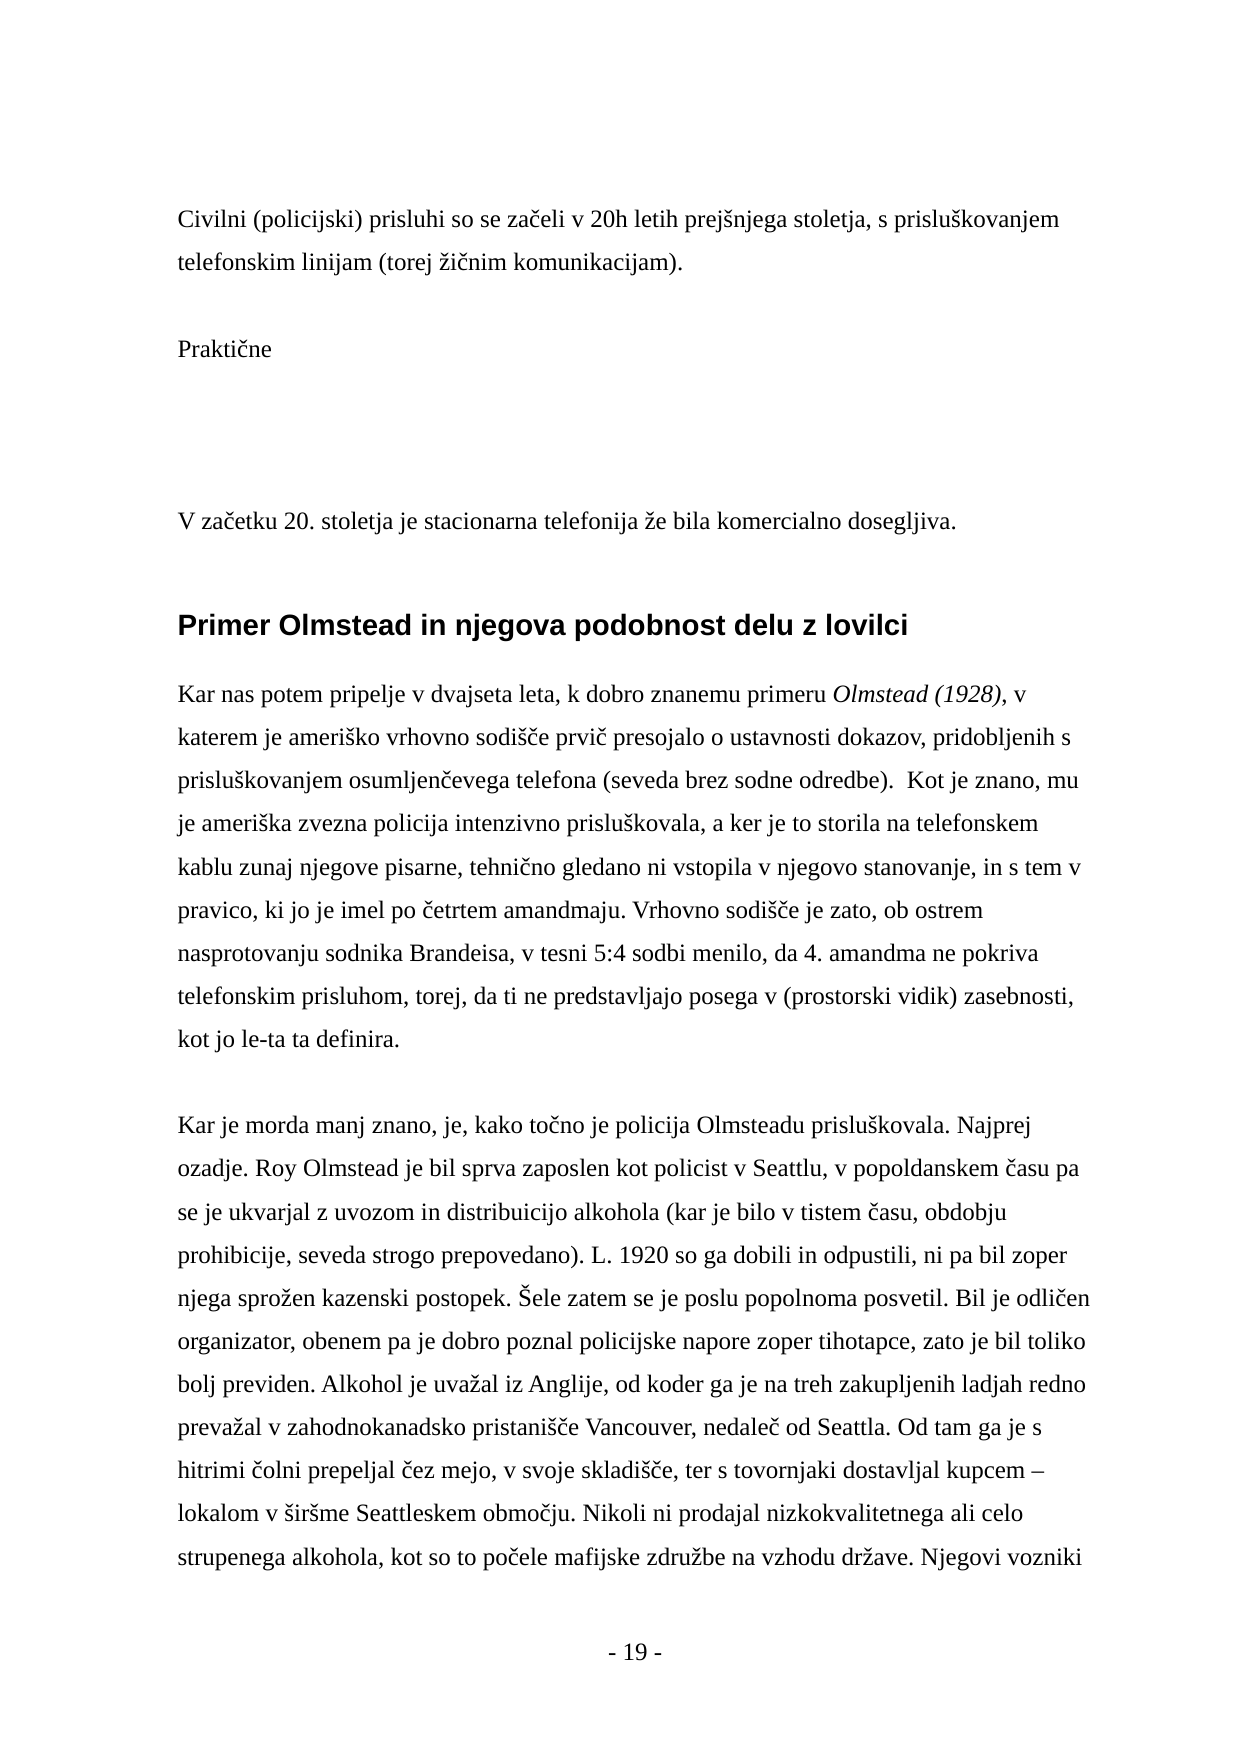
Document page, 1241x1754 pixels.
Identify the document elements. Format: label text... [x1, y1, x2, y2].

text Praktične [177, 334, 1093, 362]
text Kar nas potem pripelje v dvajseta leta, k dobro znanemu primeru Olmstead (1928), v katerem je ameriško vrhovno sodišče prvič presojalo o ustavnosti dokazov, pridobljenih s prisluškovanjem osumljenčevega telefona (seveda brez sodne odredbe). Kot je znano, mu je ameriška zvezna policija intenzivno prisluškovala, a ker je to storila na telefonskem kablu zunaj njegove pisarne, tehnično gledano ni vstopila v njegovo stanovanje, in s tem v pravico, ki jo je imel po četrtem amandmaju. Vrhovno sodišče je zato, ob ostrem nasprotovanju sodnika Brandeisa, v tesni 5:4 sodbi menilo, da 4. amandma ne pokriva telefonskim prisluhom, torej, da ti ne predstavljajo posega v (prostorski vidik) zasebnosti, kot jo le-ta ta definira. [177, 679, 1093, 1053]
subtitle Primer Olmstead in njegova podobnost delu z lovilci [177, 607, 1093, 641]
text V začetku 20. stoletja je stacionarna telefonija že bila komercialno dosegljiva. [177, 506, 1093, 535]
text Kar je morda manj znano, je, kako točno je policija Olmsteadu prisluškovala. Najprej ozadje. Roy Olmstead je bil sprva zaposlen kot policist v Seattlu, v popoldanskem času pa se je ukvarjal z uvozom in distribuicijo alkohola (kar je bilo v tistem času, obdobju prohibicije, seveda strogo prepovedano). L. 1920 so ga dobili in odpustili, ni pa bil zoper njega sprožen kazenski postopek. Šele zatem se je poslu popolnoma posvetil. Bil je odličen organizator, obenem pa je dobro poznal policijske napore zoper tihotapce, zato je bil toliko bolj previden. Alkohol je uvažal iz Anglije, od koder ga je na treh zakupljenih ladjah redno prevažal v zahodnokanadsko pristanišče Vancouver, nedaleč od Seattla. Od tam ga je s hitrimi čolni prepeljal čez mejo, v svoje skladišče, ter s tovornjaki dostavljal kupcem – lokalom v širšme Seattleskem območju. Nikoli ni prodajal nizkokvalitetnega ali celo strupenega alkohola, kot so to počele mafijske združbe na vzhodu države. Njegovi vozniki [177, 1110, 1093, 1570]
text Civilni (policijski) prisluhi so se začeli v 20h letih prejšnjega stoletja, s prisluškovanjem telefonskim linijam (torej žičnim komunikacijam). [177, 204, 1093, 276]
